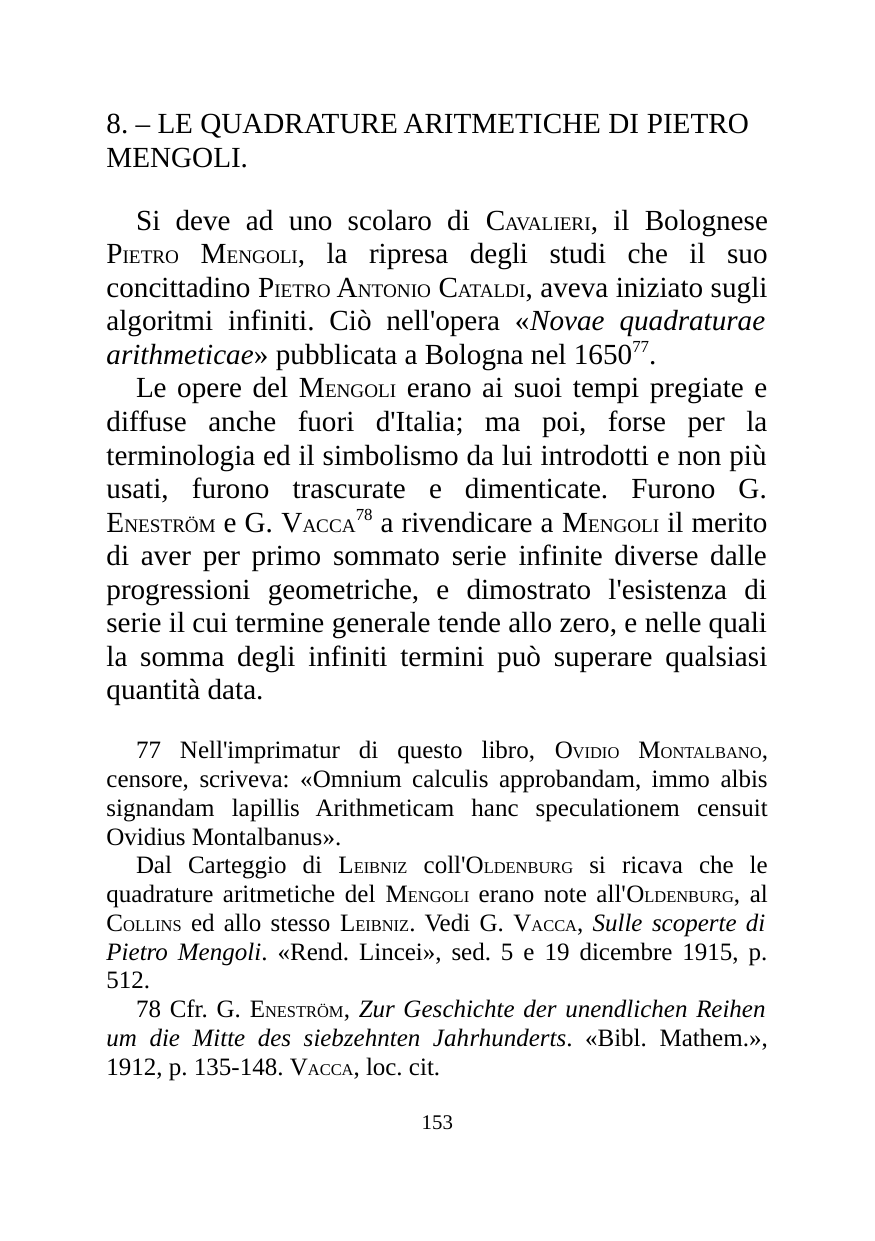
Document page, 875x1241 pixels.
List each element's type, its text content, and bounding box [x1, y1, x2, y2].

text Le opere del Mengoli erano ai suoi tempi pregiate e diffuse anche fuori d'Italia; ma poi, forse per la terminologia ed il simbolismo da lui introdotti e non più usati, furono trascurate e dimenticate. Furono G. Eneström e G. Vacca a rivendicare a Mengoli il merito di aver per primo sommato serie infinite diverse dalle progressioni geometriche, e dimostrato l'esistenza di serie il cui termine generale tende allo zero, e nelle quali la somma degli infiniti termini può superare qualsiasi quantità data. [106, 371, 768, 706]
text Dal Carteggio di Leibniz coll'Oldenburg si ricava che le quadrature aritmetiche del Mengoli erano note all'Oldenburg, al Collins ed allo stesso Leibniz. Vedi G. Vacca, Sulle scoperte di Pietro Mengoli. «Rend. Lincei», sed. 5 e 19 dicembre 1915, p. 512. [106, 850, 768, 994]
text Si deve ad uno scolaro di Cavalieri, il Bolognese Pietro Mengoli, la ripresa degli studi che il suo concittadino Pietro Antonio Cataldi, aveva iniziato sugli algoritmi infiniti. Ciò nell'opera «Novae quadraturae arithmeticae» pubblicata a Bologna nel 1650. [106, 203, 768, 371]
text Nell'imprimatur di questo libro, Ovidio Montalbano, censore, scriveva: «Omnium calculis approbandam, immo albis signandam lapillis Arithmeticam hanc speculationem censuit Ovidius Montalbanus». [106, 735, 768, 850]
subtitle 8. – LE QUADRATURE ARITMETICHE DI Pietro Mengoli. [106, 106, 768, 173]
text Cfr. G. Eneström, Zur Geschichte der unendlichen Reihen um die Mitte des siebzehnten Jahrhunderts. «Bibl. Mathem.», 1912, p. 135-148. Vacca, loc. cit. [106, 994, 768, 1080]
